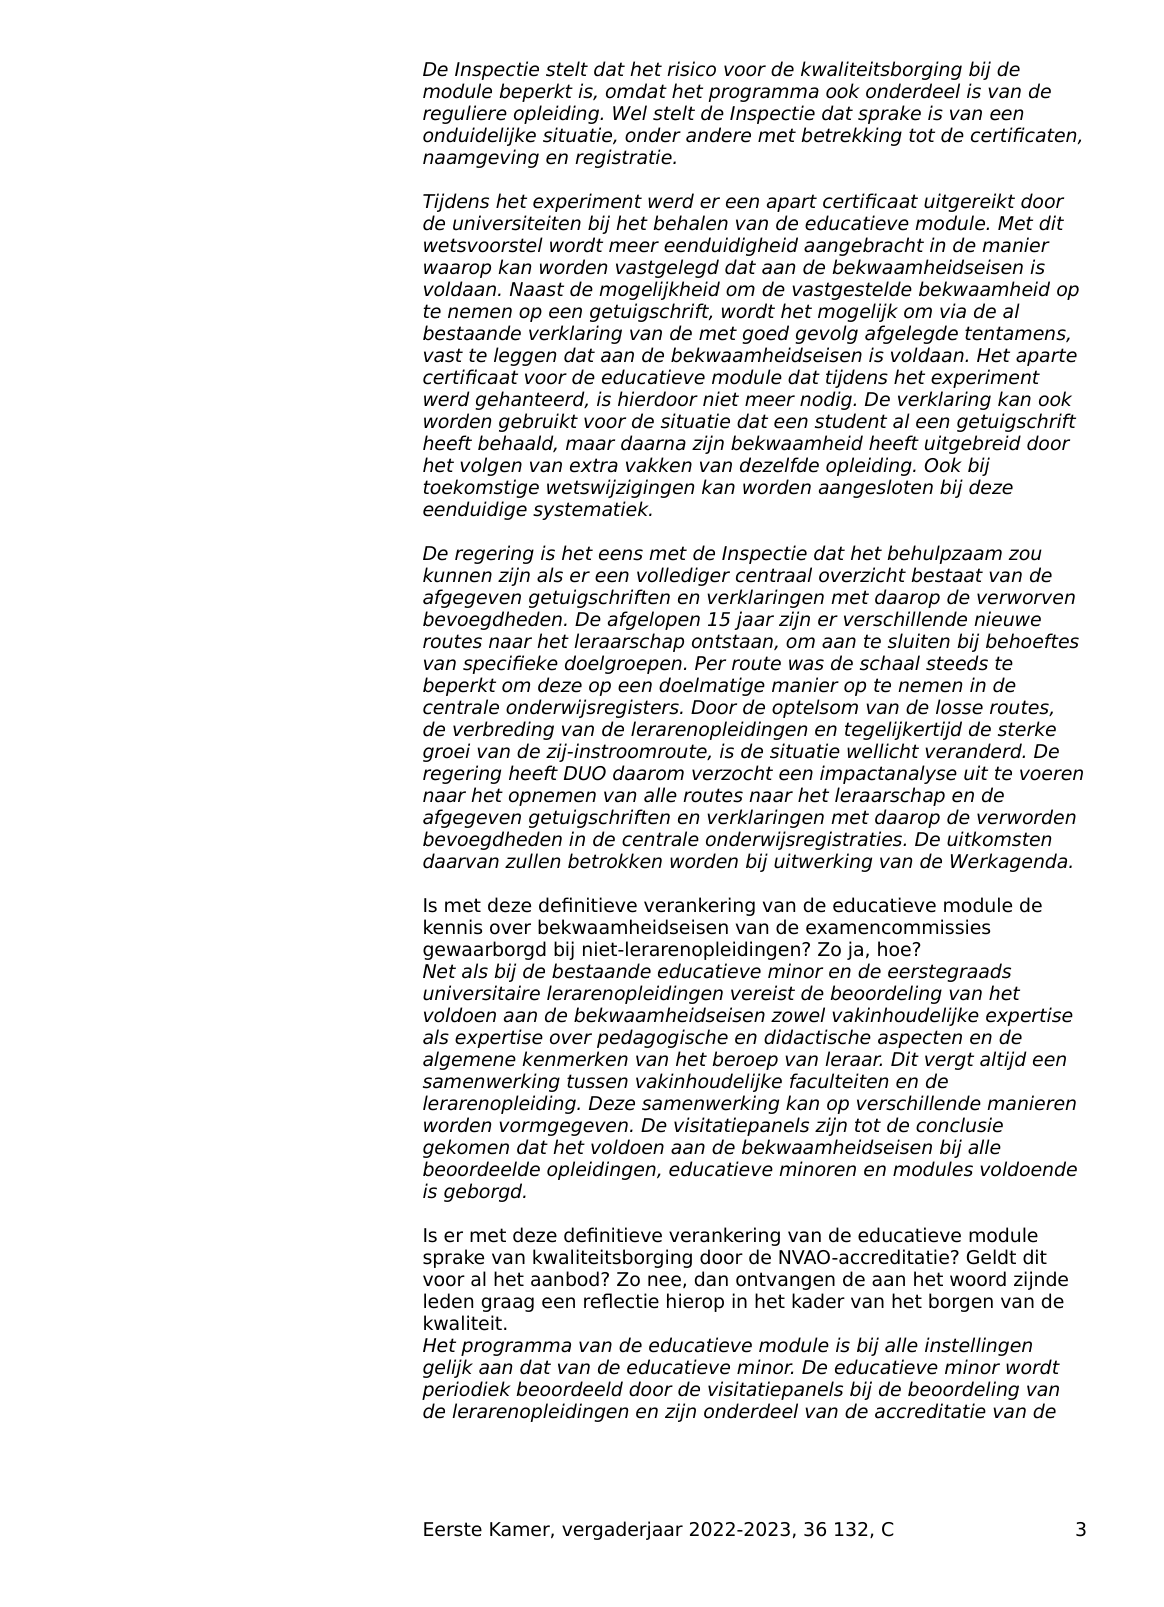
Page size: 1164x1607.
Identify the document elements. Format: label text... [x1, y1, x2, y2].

text De regering is het eens met de Inspectie dat het behulpzaam zou kunnen zijn als er een vollediger centraal overzicht bestaat van de afgegeven getuigschriften en verklaringen met daarop de verworven bevoegdheden. De afgelopen 15 jaar zijn er verschillende nieuwe routes naar het leraarschap ontstaan, om aan te sluiten bij behoeftes van specifieke doelgroepen. Per route was de schaal steeds te beperkt om deze op een doelmatige manier op te nemen in de centrale onderwijsregisters. Door de optelsom van de losse routes, de verbreding van de lerarenopleidingen en tegelijkertijd de sterke groei van de zij-instroomroute, is de situatie wellicht veranderd. De regering heeft DUO daarom verzocht een impactanalyse uit te voeren naar het opnemen van alle routes naar het leraarschap en de afgegeven getuigschriften en verklaringen met daarop de verworden bevoegdheden in de centrale onderwijsregistraties. De uitkomsten daarvan zullen betrokken worden bij uitwerking van de Werkagenda. [422, 543, 1087, 873]
text Is er met deze definitieve verankering van de educatieve module sprake van kwaliteitsborging door de NVAO-accreditatie? Geldt dit voor al het aanbod? Zo nee, dan ontvangen de aan het woord zijnde leden graag een reflectie hierop in het kader van het borgen van de kwaliteit. [422, 1225, 1087, 1335]
text Is met deze definitieve verankering van de educatieve module de kennis over bekwaamheidseisen van de examencommissies gewaarborgd bij niet-lerarenopleidingen? Zo ja, hoe? [422, 895, 1087, 961]
text Tijdens het experiment werd er een apart certificaat uitgereikt door de universiteiten bij het behalen van de educatieve module. Met dit wetsvoorstel wordt meer eenduidigheid aangebracht in de manier waarop kan worden vastgelegd dat aan de bekwaamheidseisen is voldaan. Naast de mogelijkheid om de vastgestelde bekwaamheid op te nemen op een getuigschrift, wordt het mogelijk om via de al bestaande verklaring van de met goed gevolg afgelegde tentamens, vast te leggen dat aan de bekwaamheidseisen is voldaan. Het aparte certificaat voor de educatieve module dat tijdens het experiment werd gehanteerd, is hierdoor niet meer nodig. De verklaring kan ook worden gebruikt voor de situatie dat een student al een getuigschrift heeft behaald, maar daarna zijn bekwaamheid heeft uitgebreid door het volgen van extra vakken van dezelfde opleiding. Ook bij toekomstige wetswijzigingen kan worden aangesloten bij deze eenduidige systematiek. [422, 191, 1087, 521]
text De Inspectie stelt dat het risico voor de kwaliteitsborging bij de module beperkt is, omdat het programma ook onderdeel is van de reguliere opleiding. Wel stelt de Inspectie dat sprake is van een onduidelijke situatie, onder andere met betrekking tot de certificaten, naamgeving en registratie. [422, 59, 1087, 169]
text Het programma van de educatieve module is bij alle instellingen gelijk aan dat van de educatieve minor. De educatieve minor wordt periodiek beoordeeld door de visitatiepanels bij de beoordeling van de lerarenopleidingen en zijn onderdeel van de accreditatie van de [422, 1335, 1087, 1423]
text Net als bij de bestaande educatieve minor en de eerstegraads universitaire lerarenopleidingen vereist de beoordeling van het voldoen aan de bekwaamheidseisen zowel vakinhoudelijke expertise als expertise over pedagogische en didactische aspecten en de algemene kenmerken van het beroep van leraar. Dit vergt altijd een samenwerking tussen vakinhoudelijke faculteiten en de lerarenopleiding. Deze samenwerking kan op verschillende manieren worden vormgegeven. De visitatiepanels zijn tot de conclusie gekomen dat het voldoen aan de bekwaamheidseisen bij alle beoordeelde opleidingen, educatieve minoren en modules voldoende is geborgd. [422, 961, 1087, 1203]
